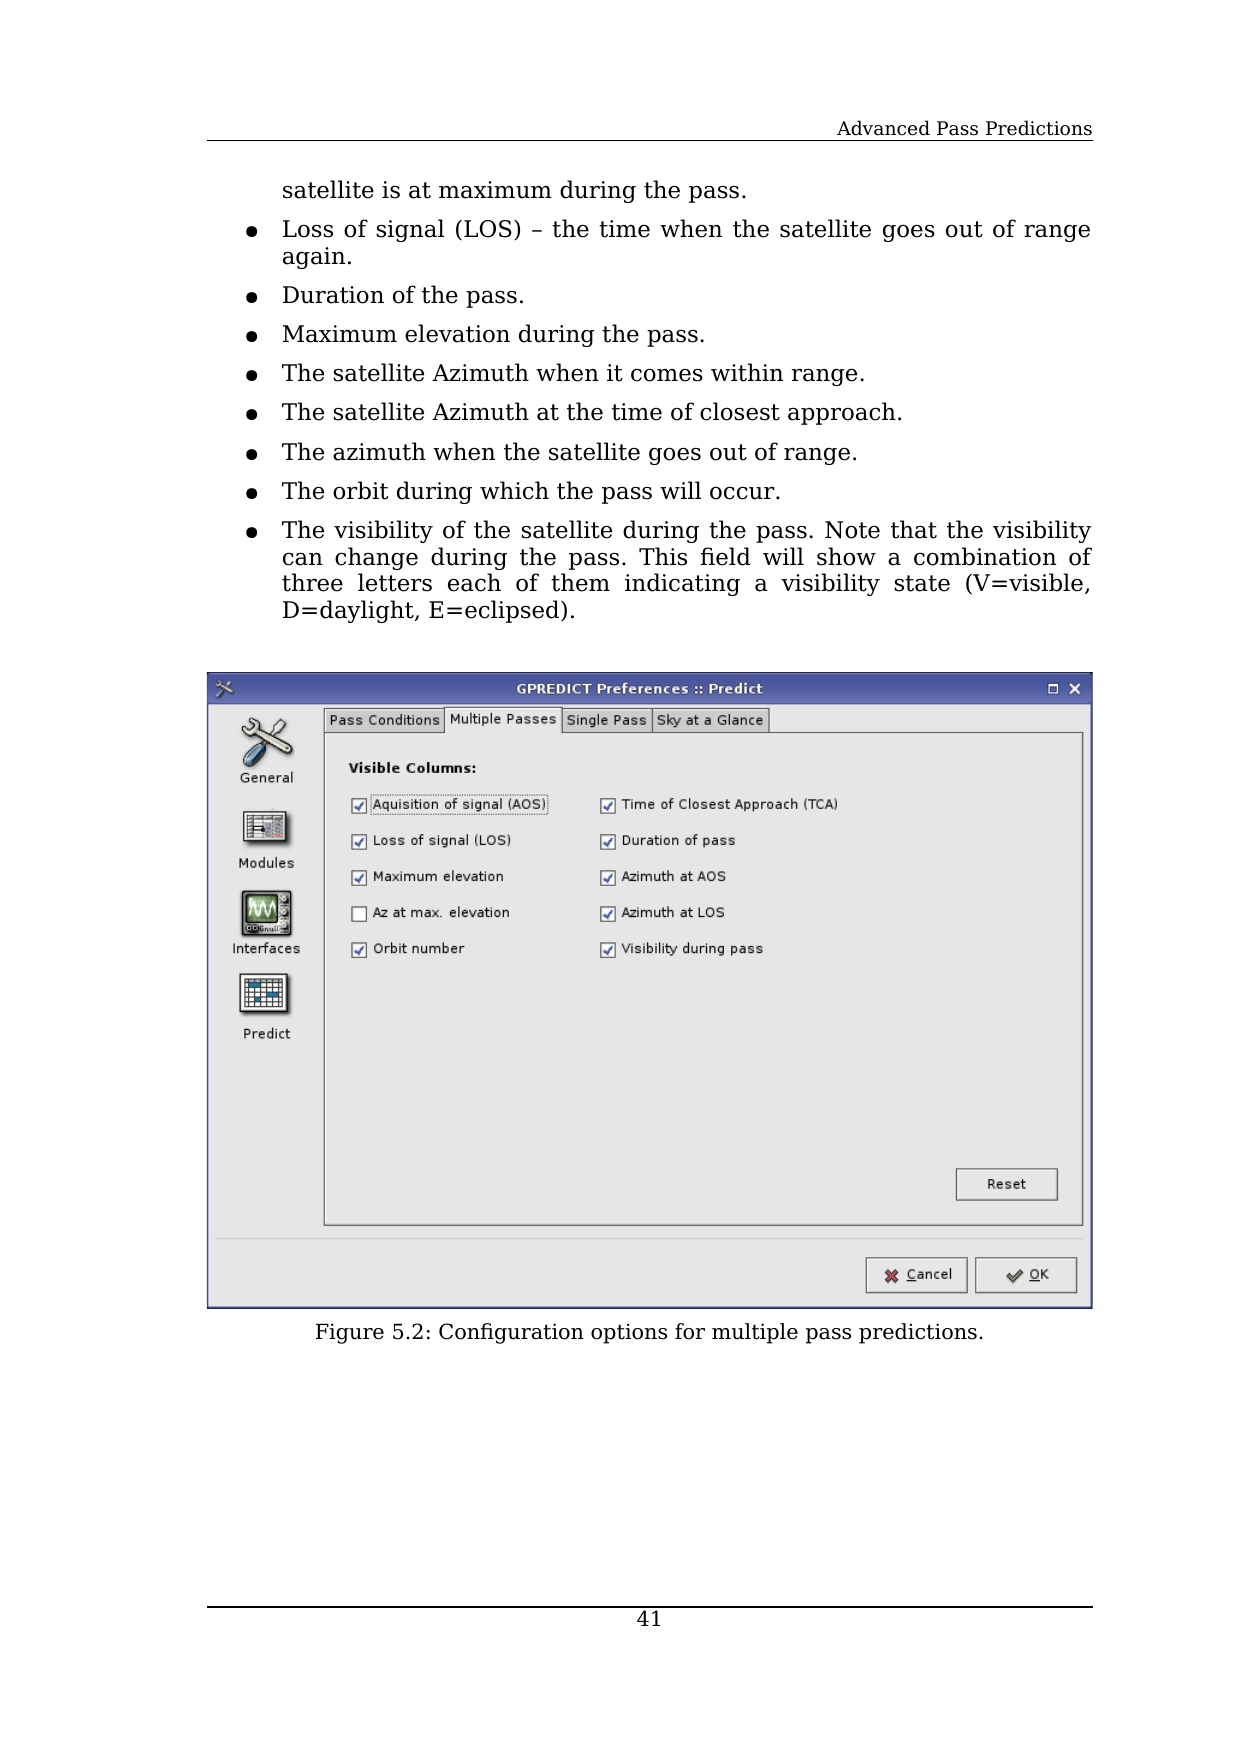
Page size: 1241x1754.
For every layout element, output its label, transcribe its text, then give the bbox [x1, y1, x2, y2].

list The satellite Azimuth when it comes within range. [244, 360, 1093, 387]
list satellite is at maximum during the pass. [244, 177, 1093, 204]
list The azimuth when the satellite goes out of range. [244, 439, 1093, 465]
list The orbit during which the pass will occur. [244, 478, 1093, 504]
picture [206, 672, 1093, 1309]
list The satellite Azimuth at the time of closest approach. [244, 399, 1093, 426]
list Maximum elevation during the pass. [244, 321, 1093, 348]
list The visibility of the satellite during the pass. Note that the visibility can change during the pass. This field will show a combination of three letters each of them indicating a visibility state (V=visible, D=daylight, E=eclipsed). [244, 517, 1093, 624]
list Duration of the pass. [244, 282, 1093, 309]
text Figure 5.2: Configuration options for multiple pass predictions. [207, 1309, 1093, 1345]
list Loss of signal (LOS) – the time when the satellite goes out of range again. [244, 216, 1093, 269]
